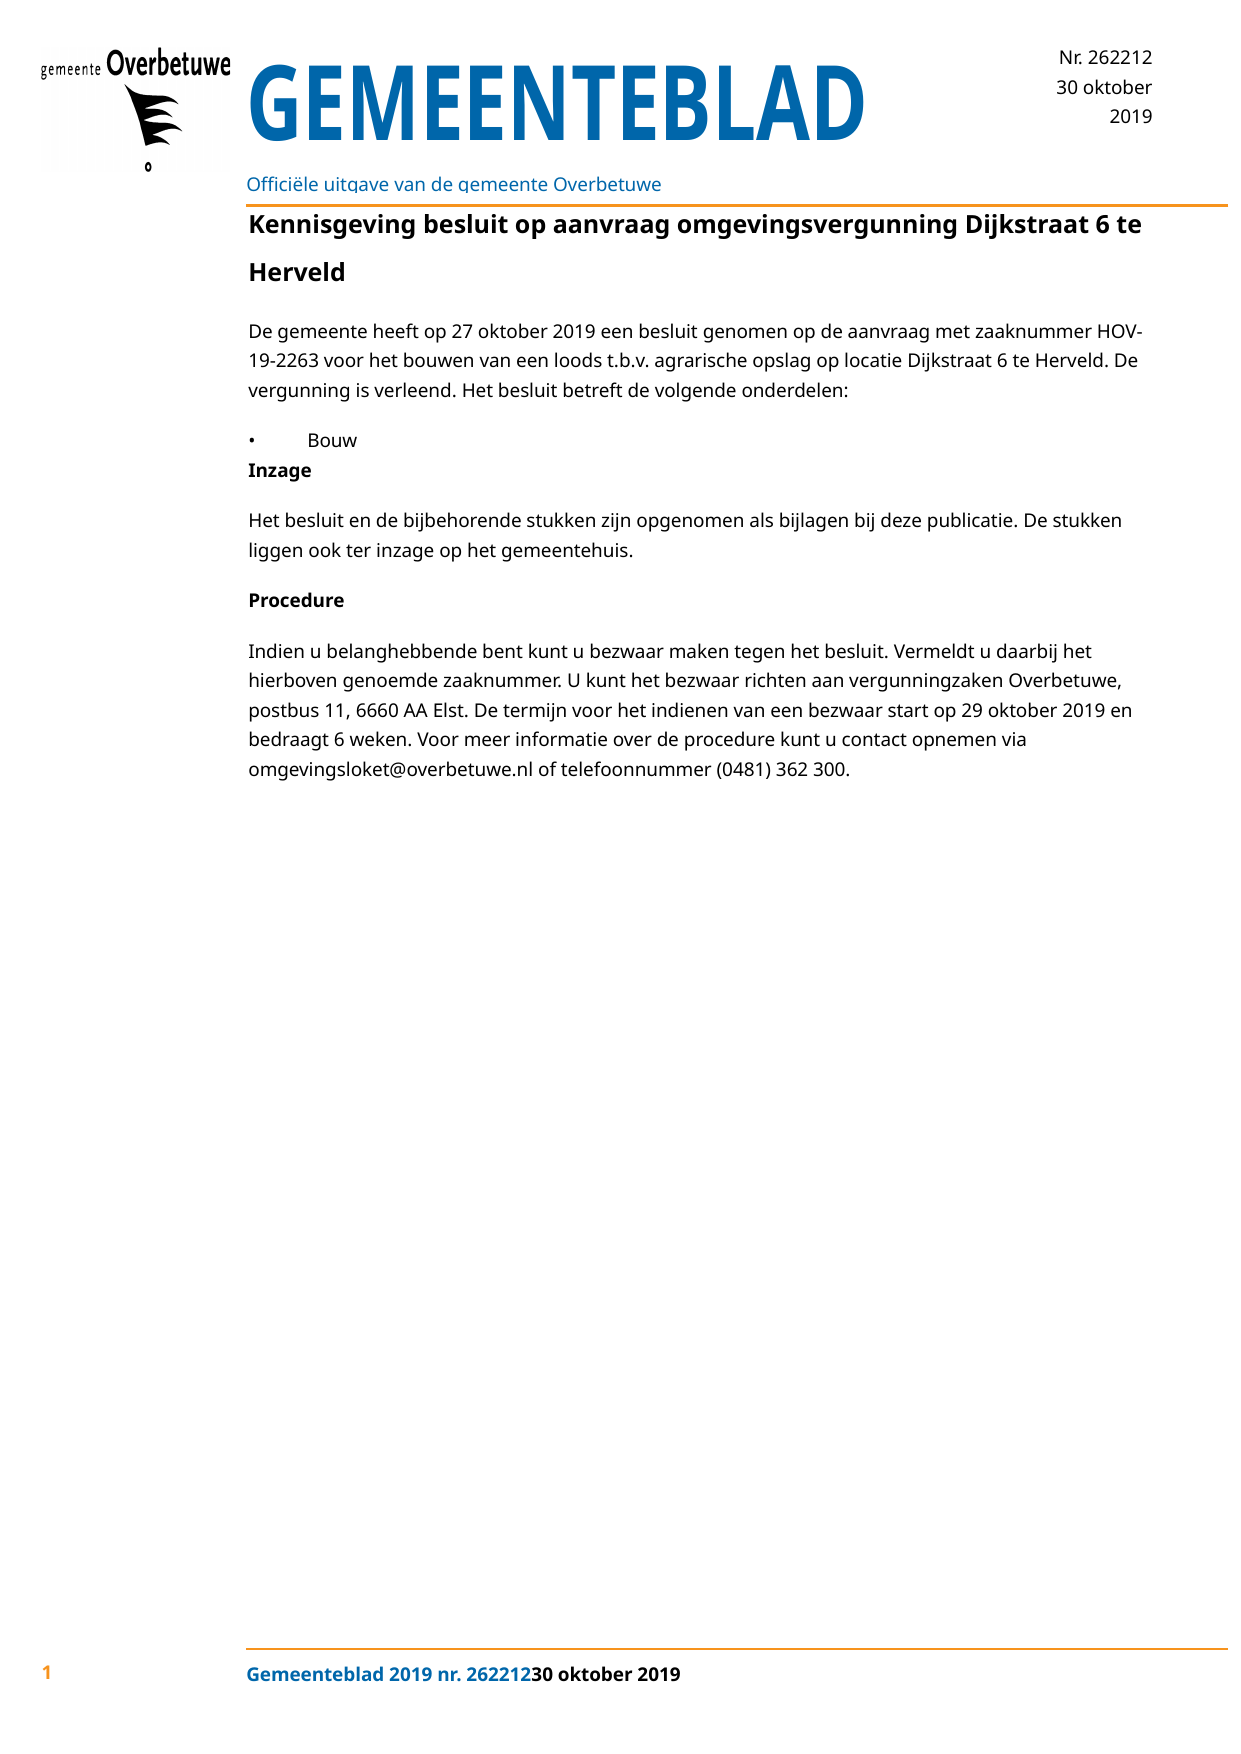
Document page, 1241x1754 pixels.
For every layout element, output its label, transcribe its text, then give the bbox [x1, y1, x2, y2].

list Bouw [248, 427, 1152, 453]
text De gemeente heeft op 27 oktober 2019 een besluit genomen op de aanvraag met zaaknummer HOV-19-2263 voor het bouwen van een loods t.b.v. agrarische opslag op locatie Dijkstraat 6 te Herveld. De vergunning is verleend. Het besluit betreft de volgende onderdelen: [248, 318, 1152, 403]
text Procedure [248, 587, 1152, 613]
text Kennisgeving besluit op aanvraag omgevingsvergunning Dijkstraat 6 te Herveld [248, 207, 1152, 288]
text Het besluit en de bijbehorende stukken zijn opgenomen als bijlagen bij deze publicatie. De stukken liggen ook ter inzage op het gemeentehuis. [248, 507, 1152, 563]
text Indien u belanghebbende bent kunt u bezwaar maken tegen het besluit. Vermeldt u daarbij het hierboven genoemde zaaknummer. U kunt het bezwaar richten aan vergunningzaken Overbetuwe, postbus 11, 6660 AA Elst. De termijn voor het indienen van een bezwaar start op 29 oktober 2019 en bedraagt 6 weken. Voor meer informatie over de procedure kunt u contact opnemen via omgevingsloket@overbetuwe.nl of telefoonnummer (0481) 362 300. [248, 638, 1152, 782]
text Inzage [248, 457, 1152, 483]
picture [41, 47, 231, 172]
